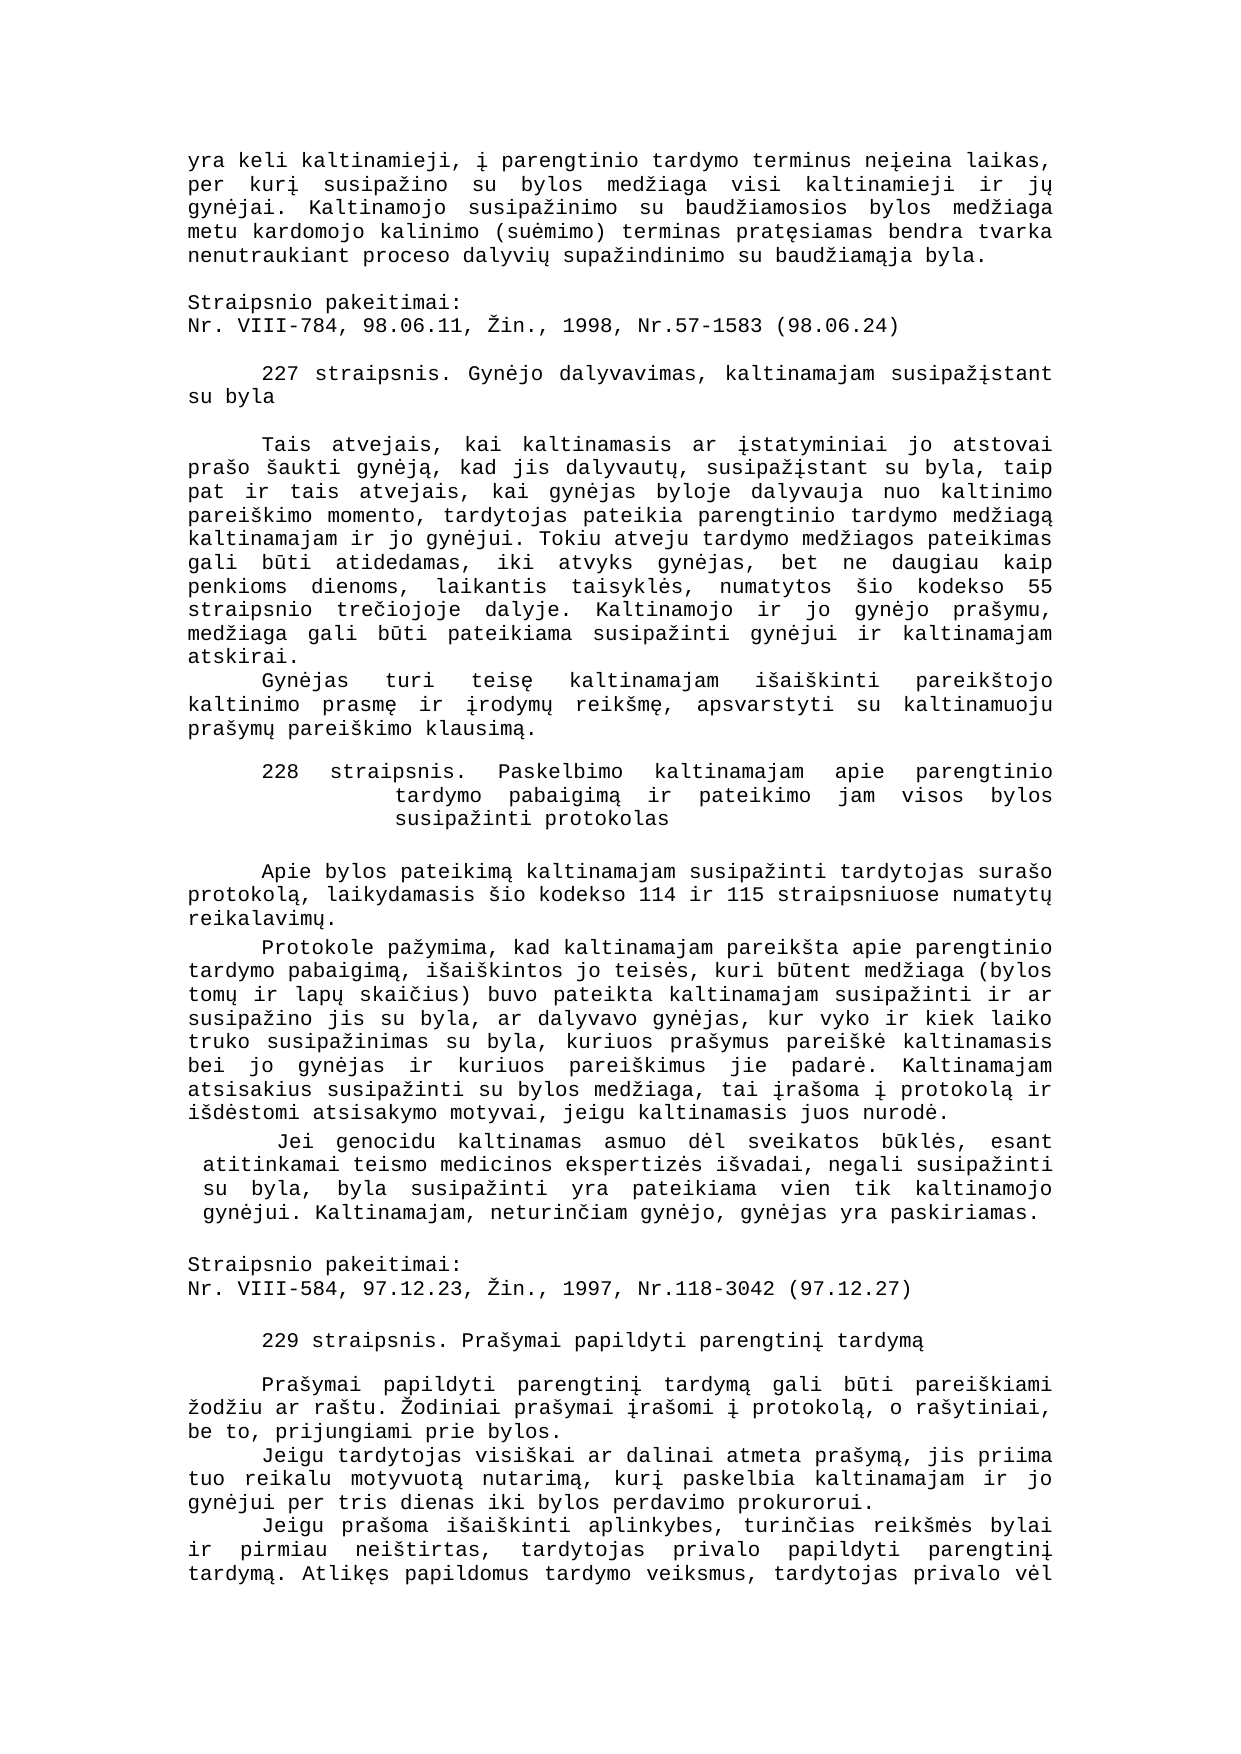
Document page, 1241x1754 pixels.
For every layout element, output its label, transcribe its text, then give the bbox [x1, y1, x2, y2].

text Apie bylos pateikimą kaltinamajam susipažinti tardytojas surašo protokolą, laikydamasis šio kodekso 114 ir 115 straipsniuose numatytų reikalavimų. [187, 861, 1053, 932]
text Gynėjas turi teisę kaltinamajam išaiškinti pareikštojo kaltinimo prasmę ir įrodymų reikšmę, apsvarstyti su kaltinamuoju prašymų pareiškimo klausimą. [187, 670, 1053, 741]
text 229 straipsnis. Prašymai papildyti parengtinį tardymą [187, 1330, 1053, 1354]
text yra keli kaltinamieji, į parengtinio tardymo terminus neįeina laikas, per kurį susipažino su bylos medžiaga visi kaltinamieji ir jų gynėjai. Kaltinamojo susipažinimo su baudžiamosios bylos medžiaga metu kardomojo kalinimo (suėmimo) terminas pratęsiamas bendra tvarka nenutraukiant proceso dalyvių supažindinimo su baudžiamąja byla. [187, 150, 1053, 268]
text Nr. VIII-584, 97.12.23, Žin., 1997, Nr.118-3042 (97.12.27) [187, 1278, 1053, 1301]
text Tais atvejais, kai kaltinamasis ar įstatyminiai jo atstovai prašo šaukti gynėją, kad jis dalyvautų, susipažįstant su byla, taip pat ir tais atvejais, kai gynėjas byloje dalyvauja nuo kaltinimo pareiškimo momento, tardytojas pateikia parengtinio tardymo medžiagą kaltinamajam ir jo gynėjui. Tokiu atveju tardymo medžiagos pateikimas gali būti atidedamas, iki atvyks gynėjas, bet ne daugiau kaip penkioms dienoms, laikantis taisyklės, numatytos šio kodekso 55 straipsnio trečiojoje dalyje. Kaltinamojo ir jo gynėjo prašymu, medžiaga gali būti pateikiama susipažinti gynėjui ir kaltinamajam atskirai. [187, 434, 1053, 670]
text Straipsnio pakeitimai: [187, 1254, 1053, 1278]
text 227 straipsnis. Gynėjo dalyvavimas, kaltinamajam susipažįstant su byla [187, 363, 1053, 410]
text Jei genocidu kaltinamas asmuo dėl sveikatos būklės, esant atitinkamai teismo medicinos ekspertizės išvadai, negali susipažinti su byla, byla susipažinti yra pateikiama vien tik kaltinamojo gynėjui. Kaltinamajam, neturinčiam gynėjo, gynėjas yra paskiriamas. [202, 1131, 1053, 1225]
text Prašymai papildyti parengtinį tardymą gali būti pareiškiami žodžiu ar raštu. Žodiniai prašymai įrašomi į protokolą, o rašytiniai, be to, prijungiami prie bylos. [187, 1374, 1053, 1444]
text Straipsnio pakeitimai: [187, 292, 1053, 316]
text Jeigu tardytojas visiškai ar dalinai atmeta prašymą, jis priima tuo reikalu motyvuotą nutarimą, kurį paskelbia kaltinamajam ir jo gynėjui per tris dienas iki bylos perdavimo prokurorui. [187, 1444, 1053, 1516]
text 228 straipsnis. Paskelbimo kaltinamajam apie parengtinio tardymo pabaigimą ir pateikimo jam visos bylos susipažinti protokolas [261, 761, 1053, 832]
text Jeigu prašoma išaiškinti aplinkybes, turinčias reikšmės bylai ir pirmiau neištirtas, tardytojas privalo papildyti parengtinį tardymą. Atlikęs papildomus tardymo veiksmus, tardytojas privalo vėl [187, 1516, 1053, 1586]
text Protokole pažymima, kad kaltinamajam pareikšta apie parengtinio tardymo pabaigimą, išaiškintos jo teisės, kuri būtent medžiaga (bylos tomų ir lapų skaičius) buvo pateikta kaltinamajam susipažinti ir ar susipažino jis su byla, ar dalyvavo gynėjas, kur vyko ir kiek laiko truko susipažinimas su byla, kuriuos prašymus pareiškė kaltinamasis bei jo gynėjas ir kuriuos pareiškimus jie padarė. Kaltinamajam atsisakius susipažinti su bylos medžiaga, tai įrašoma į protokolą ir išdėstomi atsisakymo motyvai, jeigu kaltinamasis juos nurodė. [187, 937, 1053, 1126]
text Nr. VIII-784, 98.06.11, Žin., 1998, Nr.57-1583 (98.06.24) [187, 316, 1053, 339]
